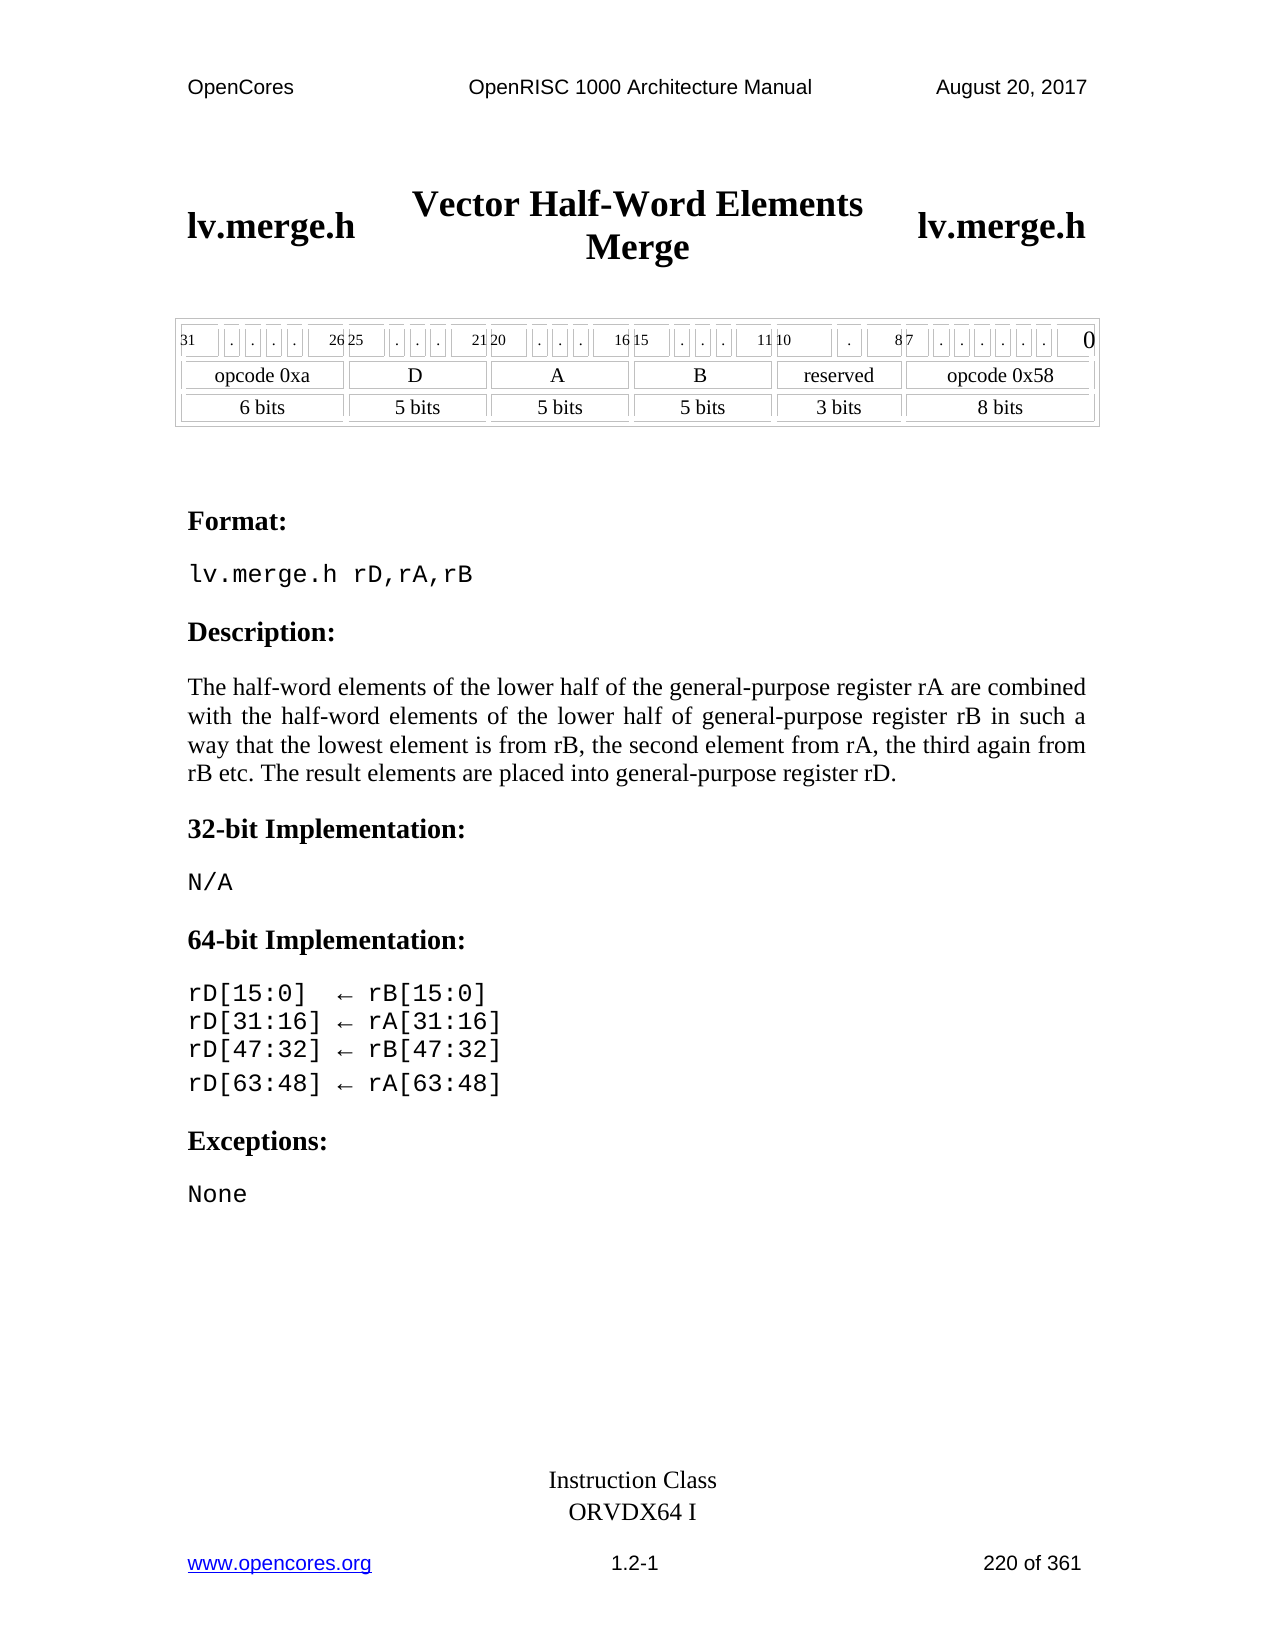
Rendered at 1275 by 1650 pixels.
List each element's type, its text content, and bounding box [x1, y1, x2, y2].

text Description: [187, 615, 1087, 647]
text N/A [187, 869, 1087, 898]
text 32-bit Implementation: [187, 812, 1087, 844]
text The half-word elements of the lower half of the general-purpose register rA are combined with the half-word elements of the lower half of general-purpose register rB in such a way that the lowest element is from rB, the second element from rA, the third again from rB etc. The result elements are placed into general-purpose register rD. [187, 672, 1087, 787]
text Format: [187, 504, 1087, 536]
text None [187, 1182, 1087, 1210]
text 64-bit Implementation: [187, 923, 1087, 955]
text lv.merge.h rD,rA,rB [187, 561, 1087, 590]
text rD[15:0] ← rB[15:0] rD[31:16] ← rA[31:16] rD[47:32] ← rB[47:32] rD[63:48] ← rA[63:48] [187, 980, 1087, 1099]
text Exceptions: [187, 1124, 1087, 1157]
